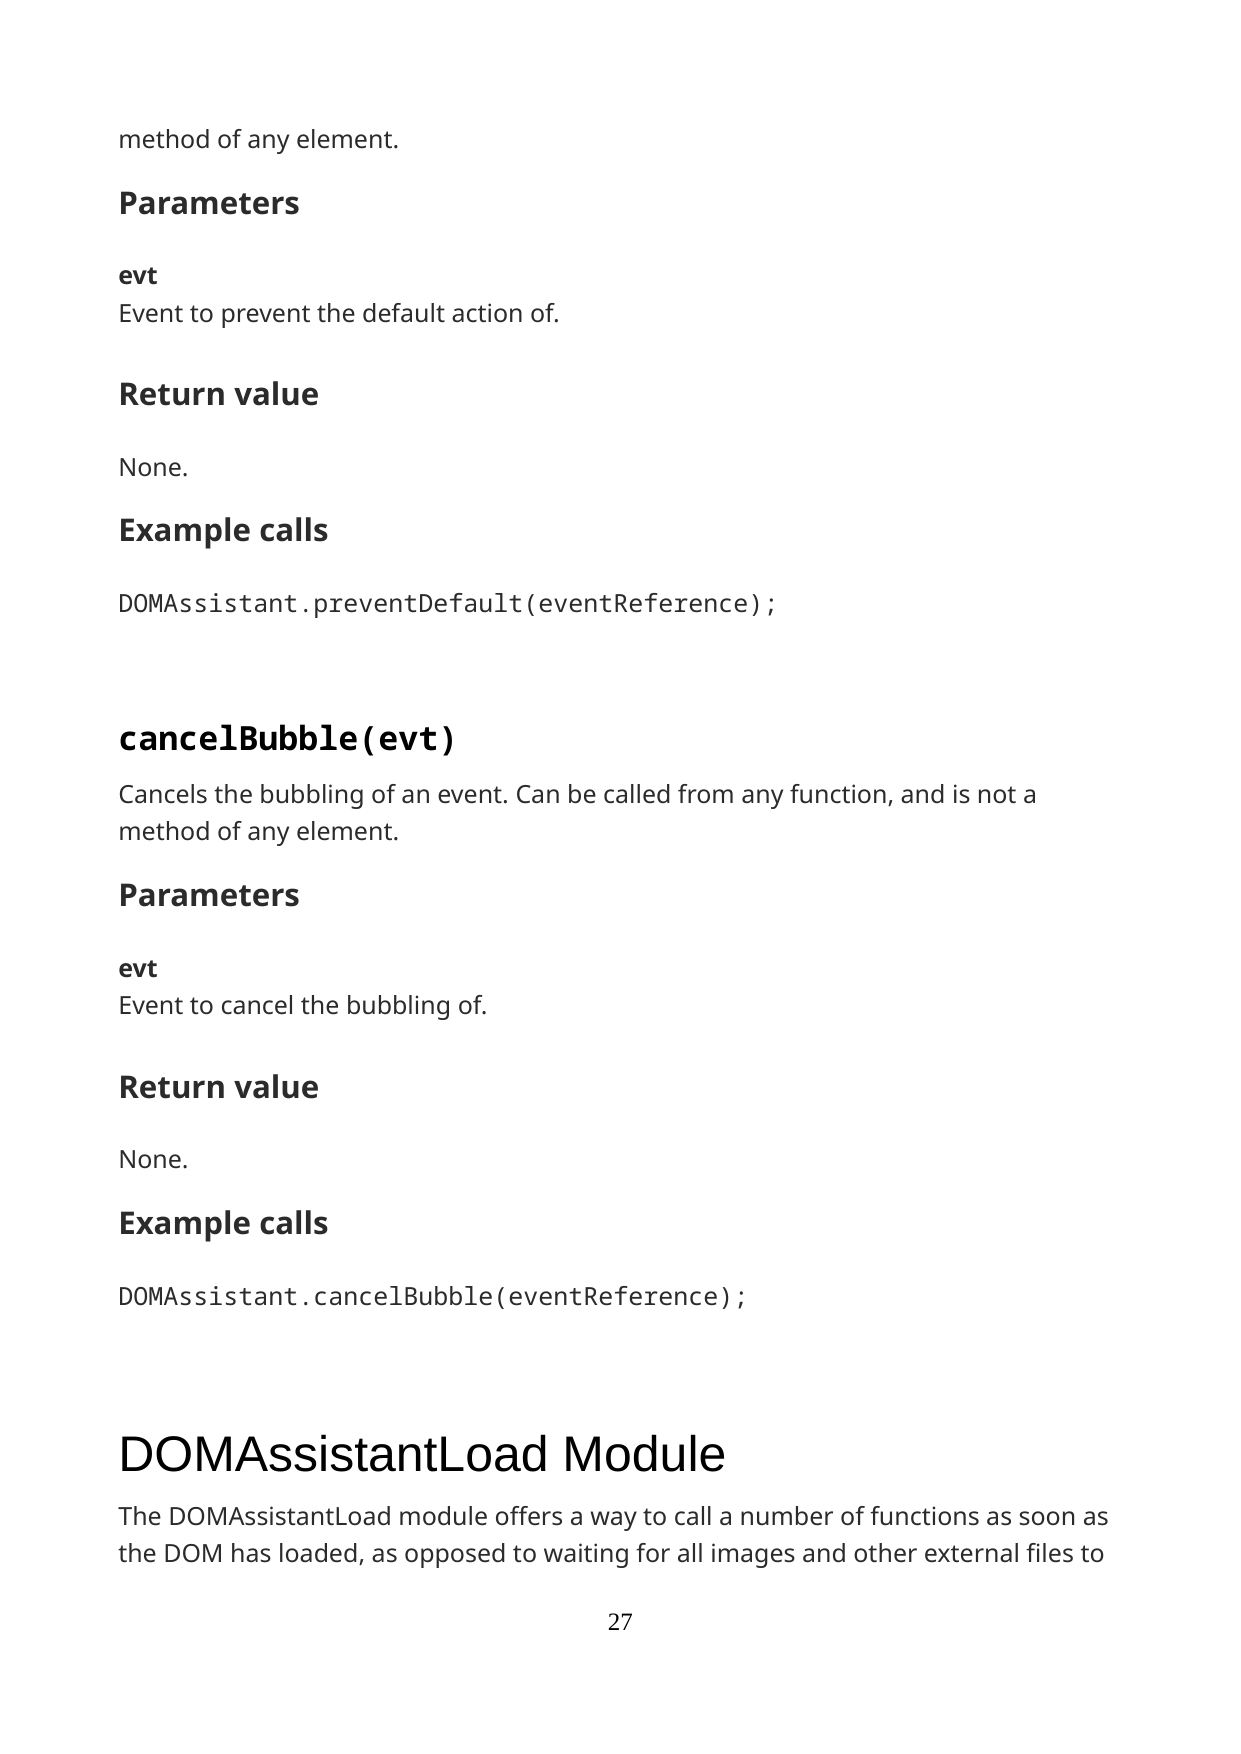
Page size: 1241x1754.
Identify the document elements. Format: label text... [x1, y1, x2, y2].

subtitle cancelBubble(evt) [118, 670, 1122, 761]
text None. [118, 1138, 1122, 1176]
text Parameters [118, 181, 1122, 223]
text The DOMAssistantLoad module offers a way to call a number of functions as soon as the DOM has loaded, as opposed to waiting for all images and other external files to [118, 1495, 1122, 1570]
text evt [118, 254, 1122, 292]
text Event to prevent the default action of. [118, 292, 1122, 329]
text Cancels the bubbling of an event. Can be called from any function, and is not a method of any element. [118, 773, 1122, 848]
text Example calls [118, 1201, 1122, 1243]
text Example calls [118, 508, 1122, 551]
text DOMAssistant.cancelBubble(eventReference); [118, 1275, 1122, 1312]
text method of any element. [118, 118, 1122, 156]
subtitle DOMAssistantLoad Module [118, 1425, 1122, 1482]
text Return value [118, 1022, 1122, 1107]
text evt [118, 947, 1122, 984]
text Event to cancel the bubbling of. [118, 984, 1122, 1022]
text Return value [118, 329, 1122, 415]
text None. [118, 446, 1122, 483]
text Parameters [118, 873, 1122, 916]
text DOMAssistant.preventDefault(eventReference); [118, 582, 1122, 620]
